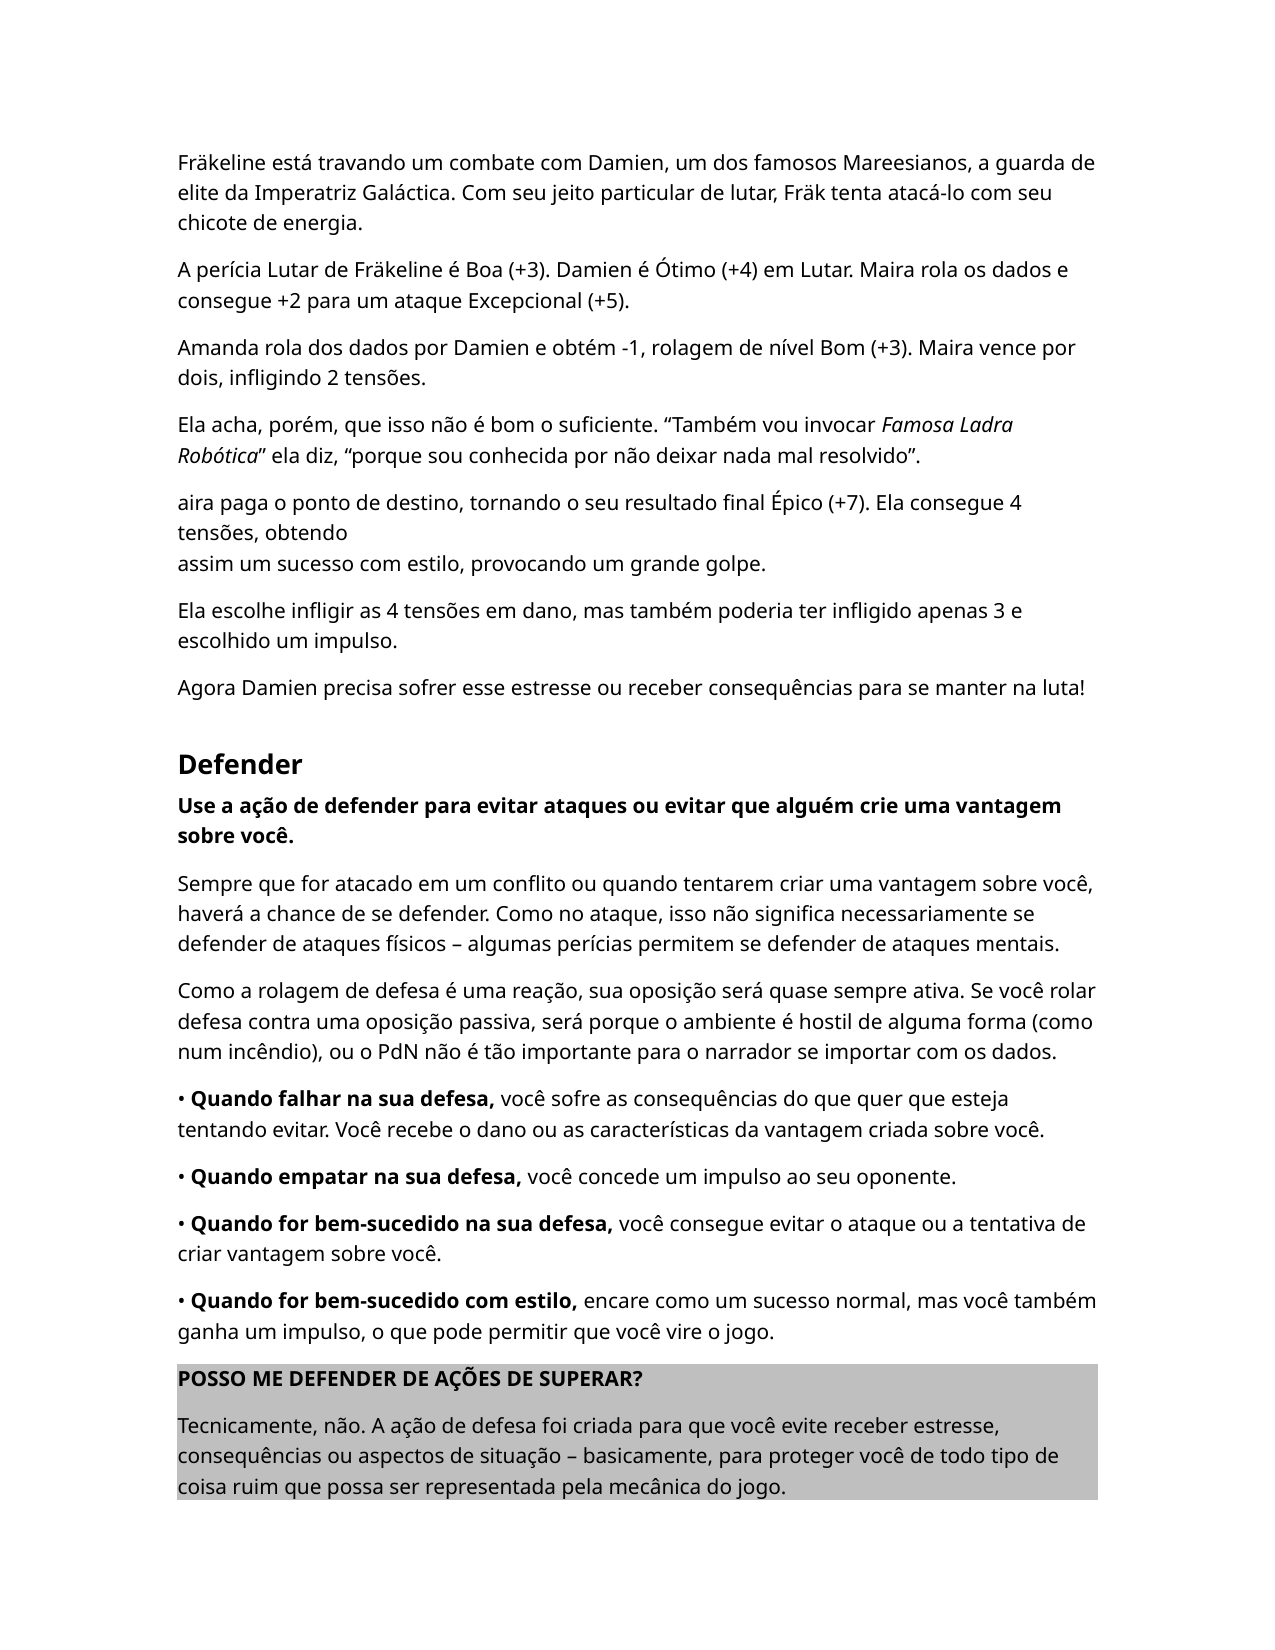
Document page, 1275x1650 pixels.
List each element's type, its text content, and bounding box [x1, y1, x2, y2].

text Tecnicamente, não. A ação de defesa foi criada para que você evite receber estresse, consequências ou aspectos de situação – basicamente, para proteger você de todo tipo de coisa ruim que possa ser representada pela mecânica do jogo. [177, 1411, 1098, 1500]
text Amanda rola dos dados por Damien e obtém -1, rolagem de nível Bom (+3). Maira vence por dois, inﬂigindo 2 tensões. [177, 333, 1098, 392]
text Sempre que for atacado em um conﬂito ou quando tentarem criar uma vantagem sobre você, haverá a chance de se defender. Como no ataque, isso não significa necessariamente se defender de ataques físicos – algumas perícias permitem se defender de ataques mentais. [177, 869, 1098, 958]
subtitle Defender [177, 746, 1098, 782]
text Use a ação de defender para evitar ataques ou evitar que alguém crie uma vantagem sobre você. [177, 791, 1098, 850]
text A perícia Lutar de Fräkeline é Boa (+3). Damien é Ótimo (+4) em Lutar. Maira rola os dados e consegue +2 para um ataque Excepcional (+5). [177, 256, 1098, 314]
text Agora Damien precisa sofrer esse estresse ou receber consequências para se manter na luta! [177, 673, 1098, 702]
text • Quando for bem-sucedido na sua defesa, você consegue evitar o ataque ou a tentativa de criar vantagem sobre você. [177, 1209, 1098, 1268]
text • Quando for bem-sucedido com estilo, encare como um sucesso normal, mas você também ganha um impulso, o que pode permitir que você vire o jogo. [177, 1287, 1098, 1345]
text aira paga o ponto de destino, tornando o seu resultado final Épico (+7). Ela consegue 4 tensões, obtendo assim um sucesso com estilo, provocando um grande golpe. [177, 488, 1098, 577]
text Ela acha, porém, que isso não é bom o suficiente. “Também vou invocar Famosa Ladra Robótica” ela diz, “porque sou conhecida por não deixar nada mal resolvido”. [177, 411, 1098, 469]
text • Quando falhar na sua defesa, você sofre as consequências do que quer que esteja tentando evitar. Você recebe o dano ou as características da vantagem criada sobre você. [177, 1084, 1098, 1143]
text • Quando empatar na sua defesa, você concede um impulso ao seu oponente. [177, 1162, 1098, 1190]
text Como a rolagem de defesa é uma reação, sua oposição será quase sempre ativa. Se você rolar defesa contra uma oposição passiva, será porque o ambiente é hostil de alguma forma (como num incêndio), ou o PdN não é tão importante para o narrador se importar com os dados. [177, 977, 1098, 1066]
text Fräkeline está travando um combate com Damien, um dos famosos Mareesianos, a guarda de elite da Imperatriz Galáctica. Com seu jeito particular de lutar, Fräk tenta atacá-lo com seu chicote de energia. [177, 148, 1098, 237]
text POSSO ME DEFENDER DE AÇÕES DE SUPERAR? [177, 1364, 1098, 1392]
text Ela escolhe inﬂigir as 4 tensões em dano, mas também poderia ter inﬂigido apenas 3 e escolhido um impulso. [177, 596, 1098, 655]
